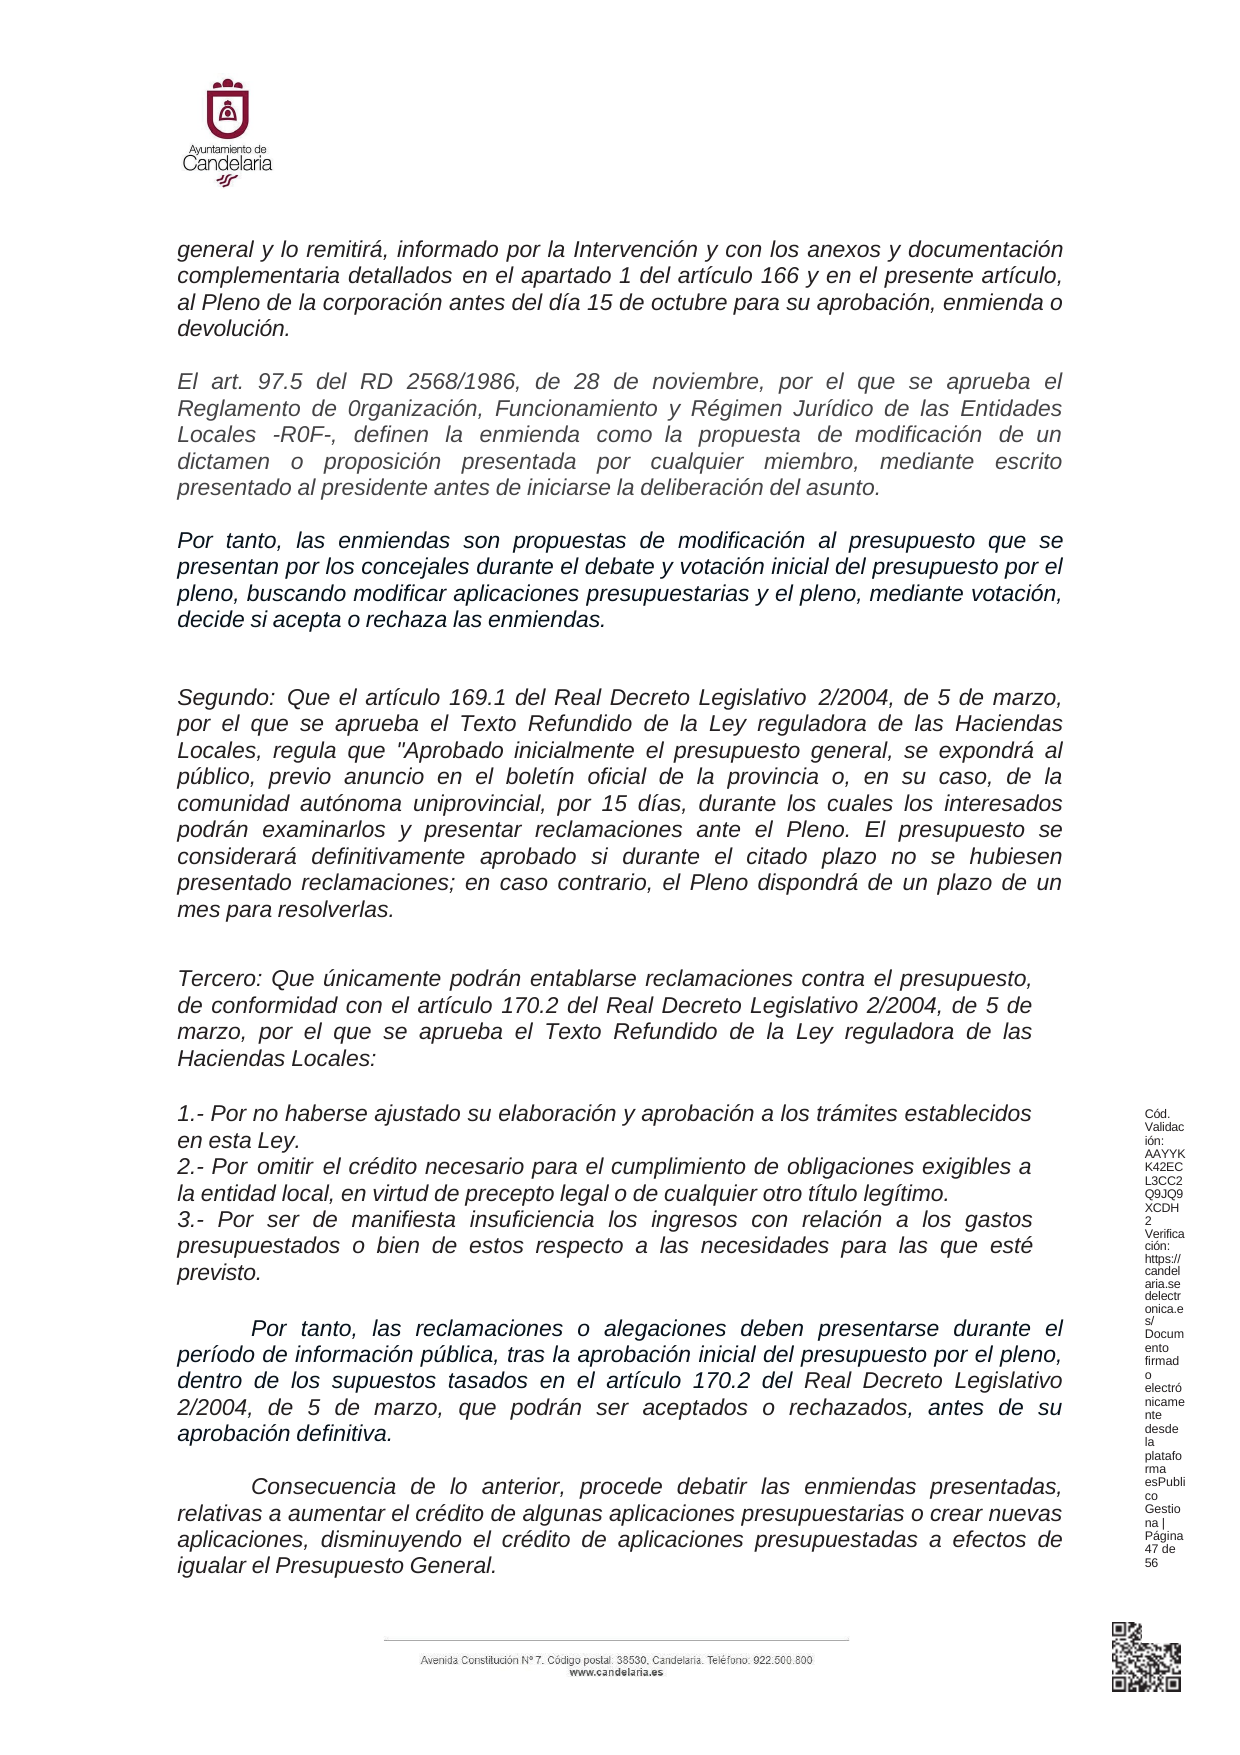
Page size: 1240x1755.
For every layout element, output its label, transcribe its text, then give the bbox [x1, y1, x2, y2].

text Consecuencia de lo anterior, procede debatir las enmiendas presentadas, relativas a aumentar el crédito de algunas aplicaciones presupuestarias o crear nuevas aplicaciones, disminuyendo el crédito de aplicaciones presupuestadas a efectos de igualar el Presupuesto General. [177, 1473, 1063, 1579]
text Tercero: Que únicamente podrán entablarse reclamaciones contra el presupuesto, de conformidad con el artículo 170.2 del Real Decreto Legislativo 2/2004, de 5 de marzo, por el que se aprueba el Texto Refundido de la Ley reguladora de las Haciendas Locales: [177, 965, 1033, 1071]
text Por tanto, las enmiendas son propuestas de modificación al presupuesto que se presentan por los concejales durante el debate y votación inicial del presupuesto por el pleno, buscando modificar aplicaciones presupuestarias y el pleno, mediante votación, decide si acepta o rechaza las enmiendas. [177, 527, 1063, 633]
text 3.- Por ser de manifiesta insuficiencia los ingresos con relación a los gastos presupuestados o bien de estos respecto a las necesidades para las que esté previsto. [177, 1206, 1033, 1285]
text Segundo: Que el artículo 169.1 del Real Decreto Legislativo 2/2004, de 5 de marzo, por el que se aprueba el Texto Refundido de la Ley reguladora de las Haciendas Locales, regula que "Aprobado inicialmente el presupuesto general, se expondrá al público, previo anuncio en el boletín oficial de la provincia o, en su caso, de la comunidad autónoma uniprovincial, por 15 días, durante los cuales los interesados podrán examinarlos y presentar reclamaciones ante el Pleno. El presupuesto se considerará definitivamente aprobado si durante el citado plazo no se hubiesen presentado reclamaciones; en caso contrario, el Pleno dispondrá de un plazo de un mes para resolverlas. [177, 684, 1063, 922]
text El art. 97.5 del RD 2568/1986, de 28 de noviembre, por el que se aprueba el Reglamento de 0rganización, Funcionamiento y Régimen Jurídico de las Entidades Locales -R0F-, definen la enmienda como la propuesta de modificación de un dictamen o proposición presentada por cualquier miembro, mediante escrito presentado al presidente antes de iniciarse la deliberación del asunto. [177, 368, 1062, 501]
text [1142, 1106, 1186, 1643]
text general y lo remitirá, informado por la Intervención y con los anexos y documentación complementaria detallados en el apartado 1 del artículo 166 y en el presente artículo, al Pleno de la corporación antes del día 15 de octubre para su aprobación, enmienda o devolución. [177, 236, 1063, 342]
text 2.- Por omitir el crédito necesario para el cumplimiento de obligaciones exigibles a la entidad local, en virtud de precepto legal o de cualquier otro título legítimo. [177, 1153, 1032, 1206]
text Cód. Validación: AAYYKK42ECL3CC2Q9JQ9XCDH2 [1144, 1107, 1186, 1228]
text Por tanto, las reclamaciones o alegaciones deben presentarse durante el período de información pública, tras la aprobación inicial del presupuesto por el pleno, dentro de los supuestos tasados en el artículo 170.2 del Real Decreto Legislativo 2/2004, de 5 de marzo, que podrán ser aceptados o rechazados, antes de su aprobación definitiva. [177, 1314, 1063, 1447]
text Verificación: https://candelaria.sedelectronica.es/ [1144, 1228, 1186, 1328]
text Documento firmado electrónicamente desde la plataforma esPublico Gestiona | Página 47 de 56 [1144, 1328, 1186, 1570]
text 1.- Por no haberse ajustado su elaboración y aprobación a los trámites establecidos en esta Ley. [177, 1100, 1033, 1153]
